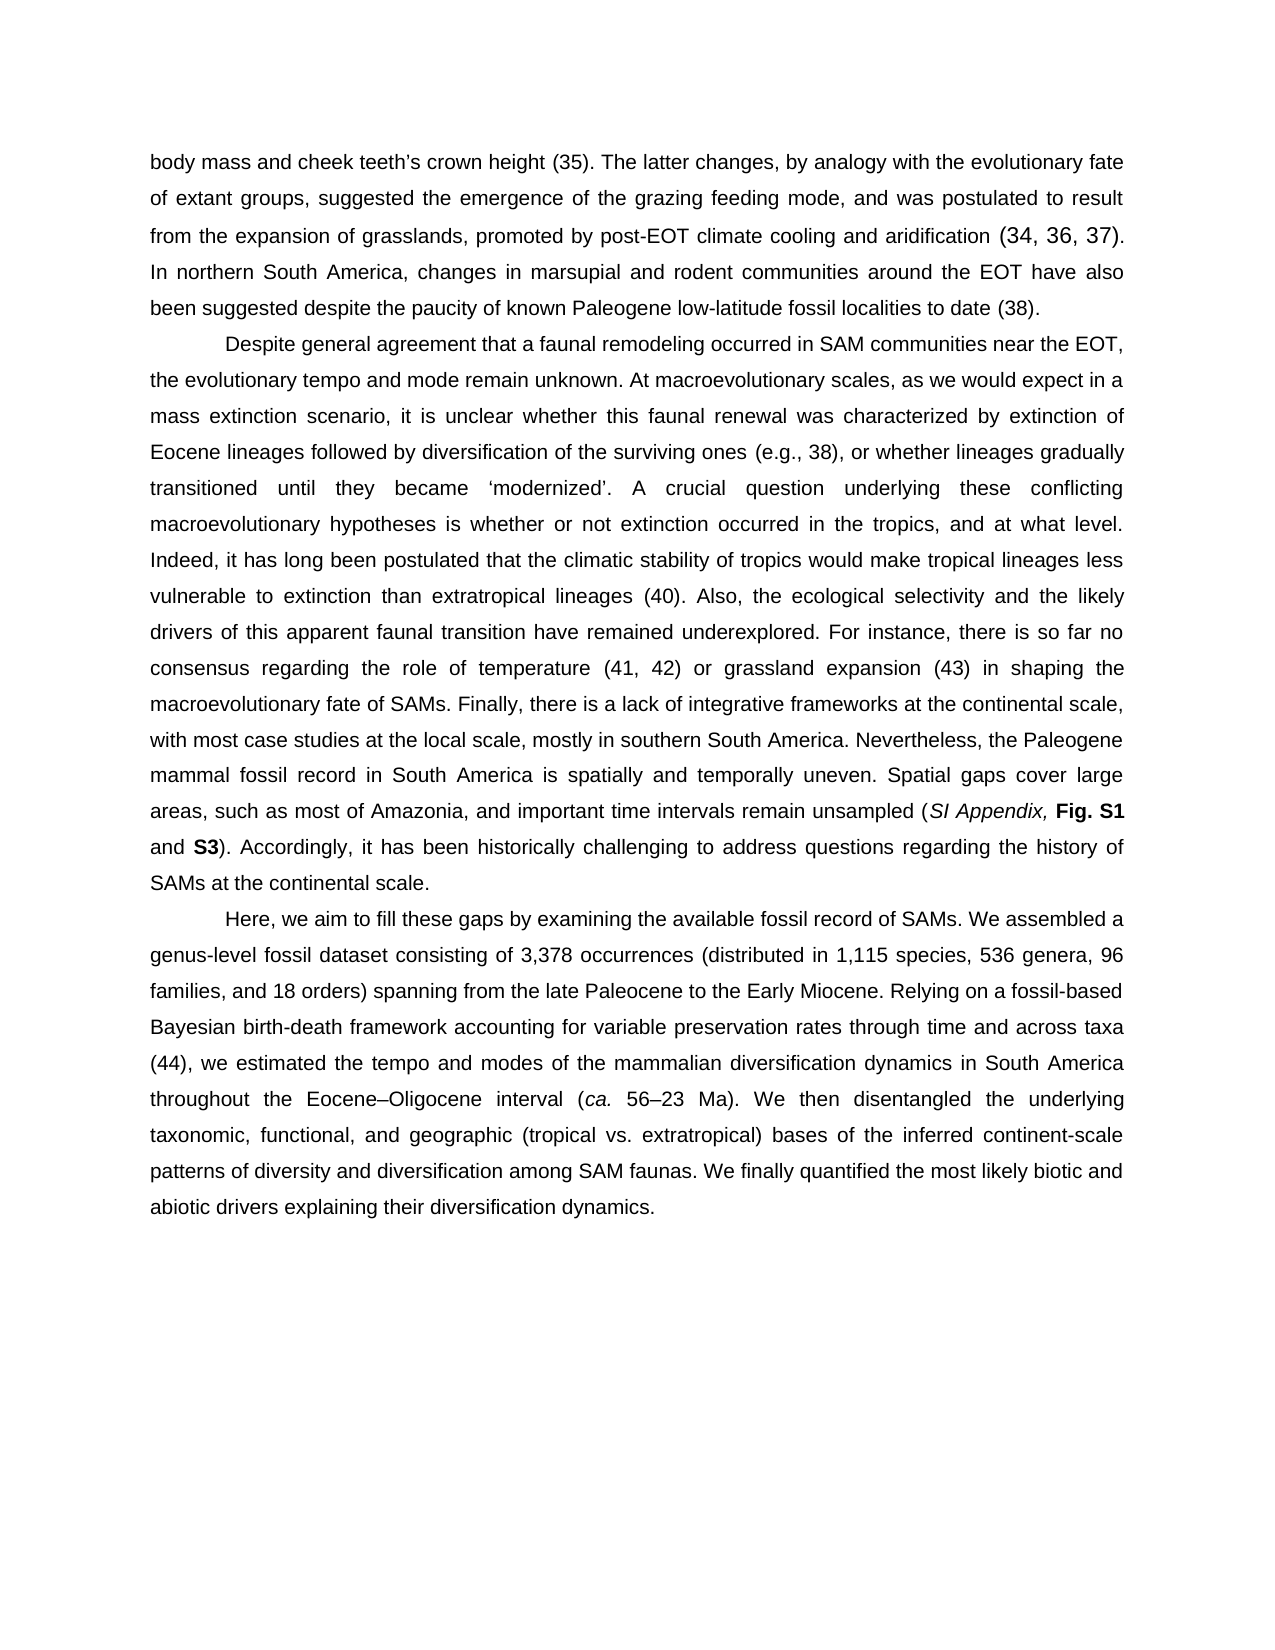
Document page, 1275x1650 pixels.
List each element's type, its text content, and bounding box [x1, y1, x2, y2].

text body mass and cheek teeth’s crown height (35). The latter changes, by analogy with the evolutionary fate of extant groups, suggested the emergence of the grazing feeding mode, and was postulated to result from the expansion of grasslands, promoted by post-EOT climate cooling and aridification (34, 36, 37). In northern South America, changes in marsupial and rodent communities around the EOT have also been suggested despite the paucity of known Paleogene low-latitude fossil localities to date (38). [150, 150, 1125, 320]
text Here, we aim to fill these gaps by examining the available fossil record of SAMs. We assembled a genus-level fossil dataset consisting of 3,378 occurrences (distributed in 1,115 species, 536 genera, 96 families, and 18 orders) spanning from the late Paleocene to the Early Miocene. Relying on a fossil-based Bayesian birth-death framework accounting for variable preservation rates through time and across taxa (44), we estimated the tempo and modes of the mammalian diversification dynamics in South America throughout the Eocene–Oligocene interval (ca. 56–23 Ma). We then disentangled the underlying taxonomic, functional, and geographic (tropical vs. extratropical) bases of the inferred continent-scale patterns of diversity and diversification among SAM faunas. We finally quantified the most likely biotic and abiotic drivers explaining their diversification dynamics. [150, 907, 1125, 1218]
text Despite general agreement that a faunal remodeling occurred in SAM communities near the EOT, the evolutionary tempo and mode remain unknown. At macroevolutionary scales, as we would expect in a mass extinction scenario, it is unclear whether this faunal renewal was characterized by extinction of Eocene lineages followed by diversification of the surviving ones (e.g., 38), or whether lineages gradually transitioned until they became ‘modernized’. A crucial question underlying these conflicting macroevolutionary hypotheses is whether or not extinction occurred in the tropics, and at what level. Indeed, it has long been postulated that the climatic stability of tropics would make tropical lineages less vulnerable to extinction than extratropical lineages (40). Also, the ecological selectivity and the likely drivers of this apparent faunal transition have remained underexplored. For instance, there is so far no consensus regarding the role of temperature (41, 42) or grassland expansion (43) in shaping the macroevolutionary fate of SAMs. Finally, there is a lack of integrative frameworks at the continental scale, with most case studies at the local scale, mostly in southern South America. Nevertheless, the Paleogene mammal fossil record in South America is spatially and temporally uneven. Spatial gaps cover large areas, such as most of Amazonia, and important time intervals remain unsampled (SI Appendix, Fig. S1 and S3). Accordingly, it has been historically challenging to address questions regarding the history of SAMs at the continental scale. [150, 332, 1125, 895]
